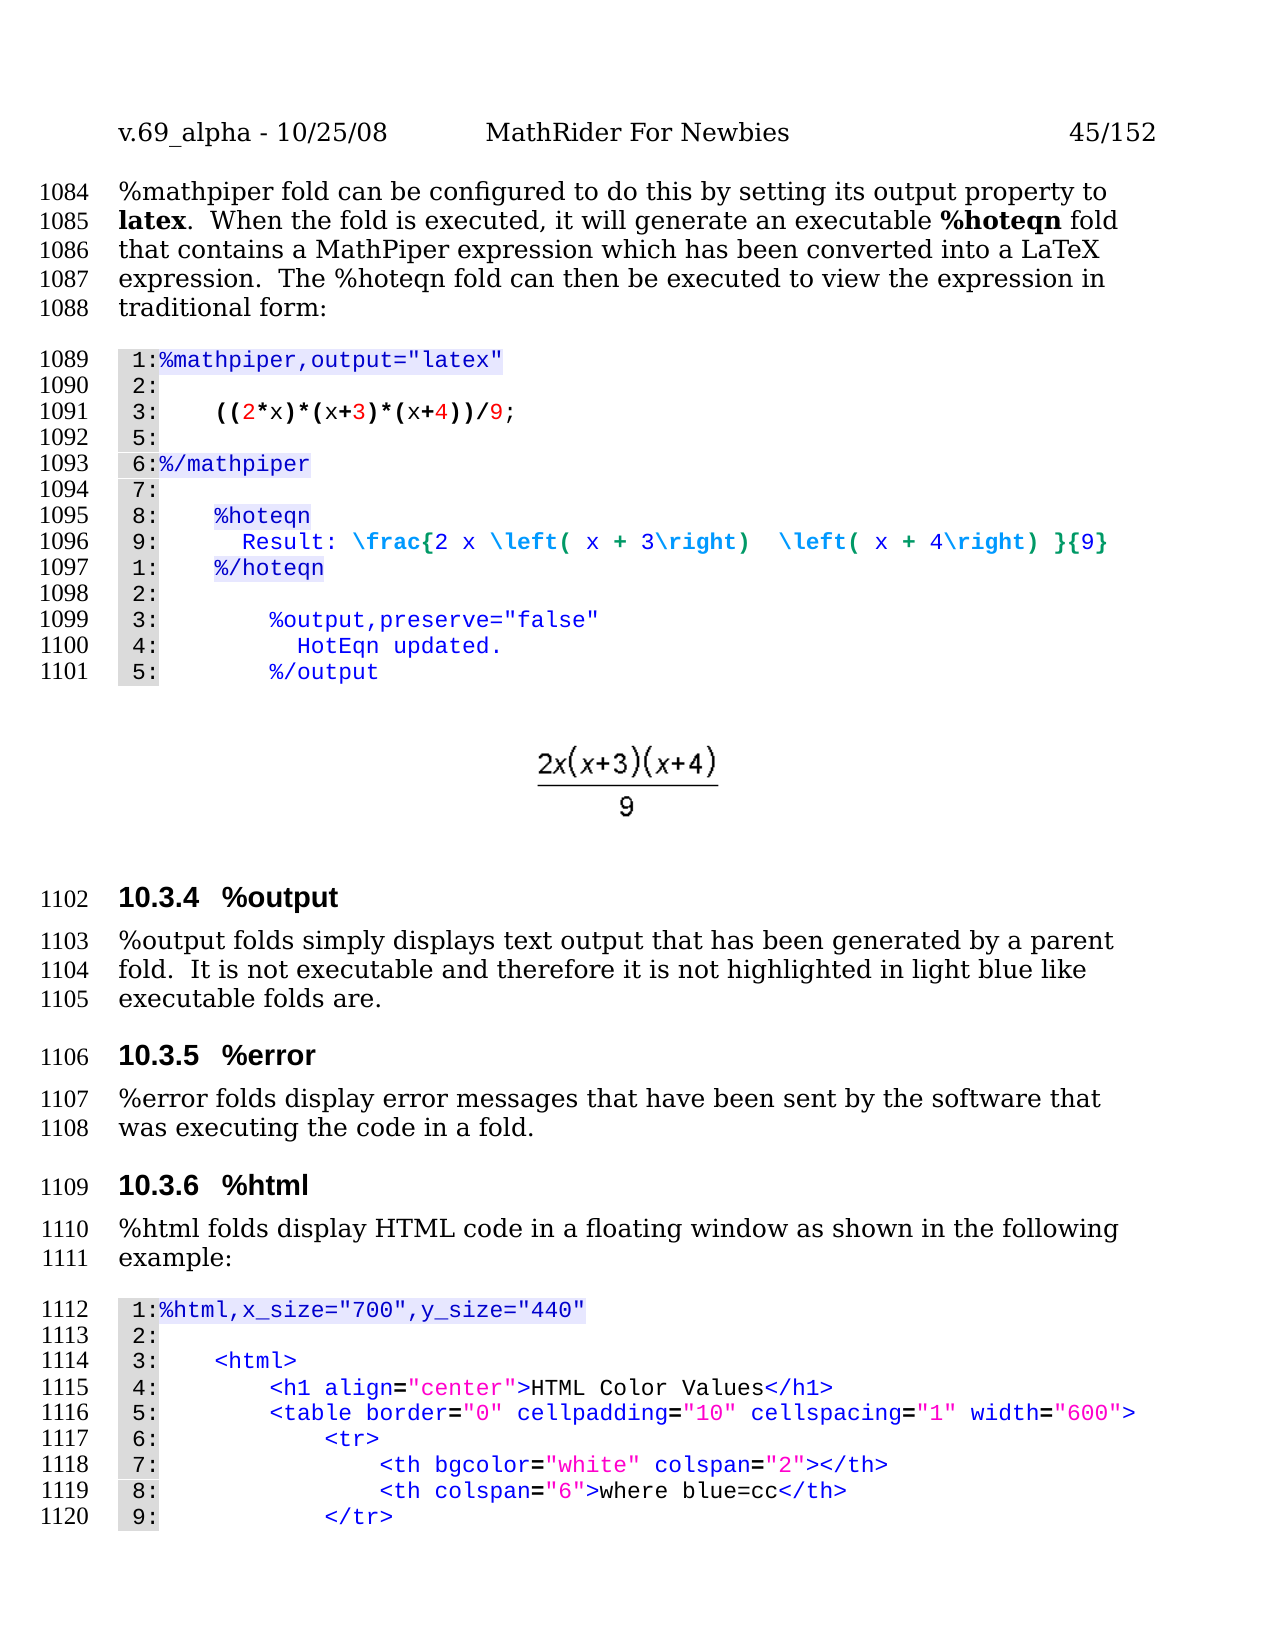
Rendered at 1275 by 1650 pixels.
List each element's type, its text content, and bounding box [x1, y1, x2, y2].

text 5: <table border="0" cellpadding="10" cellspacing="1" width="600"> [118, 1402, 1157, 1428]
text 7: <th bgcolor="white" colspan="2"></th> [118, 1454, 1157, 1479]
picture [534, 741, 741, 829]
text 5: %/output [118, 660, 1157, 686]
text %html folds display HTML code in a floating window as shown in the following example: [118, 1214, 1157, 1272]
subtitle %output [118, 880, 1157, 913]
text 1:%html,x_size="700",y_size="440" [118, 1298, 1157, 1324]
text 2: [118, 582, 1157, 608]
text 2: [118, 1324, 1157, 1350]
text 3: ((2*x)*(x+3)*(x+4))/9; [118, 401, 1157, 427]
text 8: %hoteqn [118, 504, 1157, 530]
text 9: Result: \frac{2 x \left( x + 3\right) \left( x + 4\right) }{9} [118, 530, 1157, 556]
text 3: <html> [118, 1350, 1157, 1376]
text 6: <tr> [118, 1428, 1157, 1454]
text 7: [118, 478, 1157, 504]
text %output folds simply displays text output that has been generated by a parent fold. It is not executable and therefore it is not highlighted in light blue like executable folds are. [118, 926, 1157, 1013]
text 2: [118, 375, 1157, 401]
text 6:%/mathpiper [118, 452, 1157, 478]
text 1:%mathpiper,output="latex" [118, 349, 1157, 375]
text 4: HotEqn updated. [118, 634, 1157, 660]
text 5: [118, 427, 1157, 452]
text %mathpiper fold can be configured to do this by setting its output property to latex. When the fold is executed, it will generate an executable %hoteqn fold that contains a MathPiper expression which has been converted into a LaTeX expression. The %hoteqn fold can then be executed to view the expression in traditional form: [118, 177, 1157, 323]
text 9: </tr> [118, 1506, 1157, 1531]
subtitle %html [118, 1168, 1157, 1201]
text 4: <h1 align="center">HTML Color Values</h1> [118, 1376, 1157, 1402]
text %error folds display error messages that have been sent by the software that was executing the code in a fold. [118, 1084, 1157, 1143]
subtitle %error [118, 1038, 1157, 1072]
text 1: %/hoteqn [118, 556, 1157, 582]
text 8: <th colspan="6">where blue=cc</th> [118, 1479, 1157, 1506]
text 3: %output,preserve="false" [118, 608, 1157, 634]
